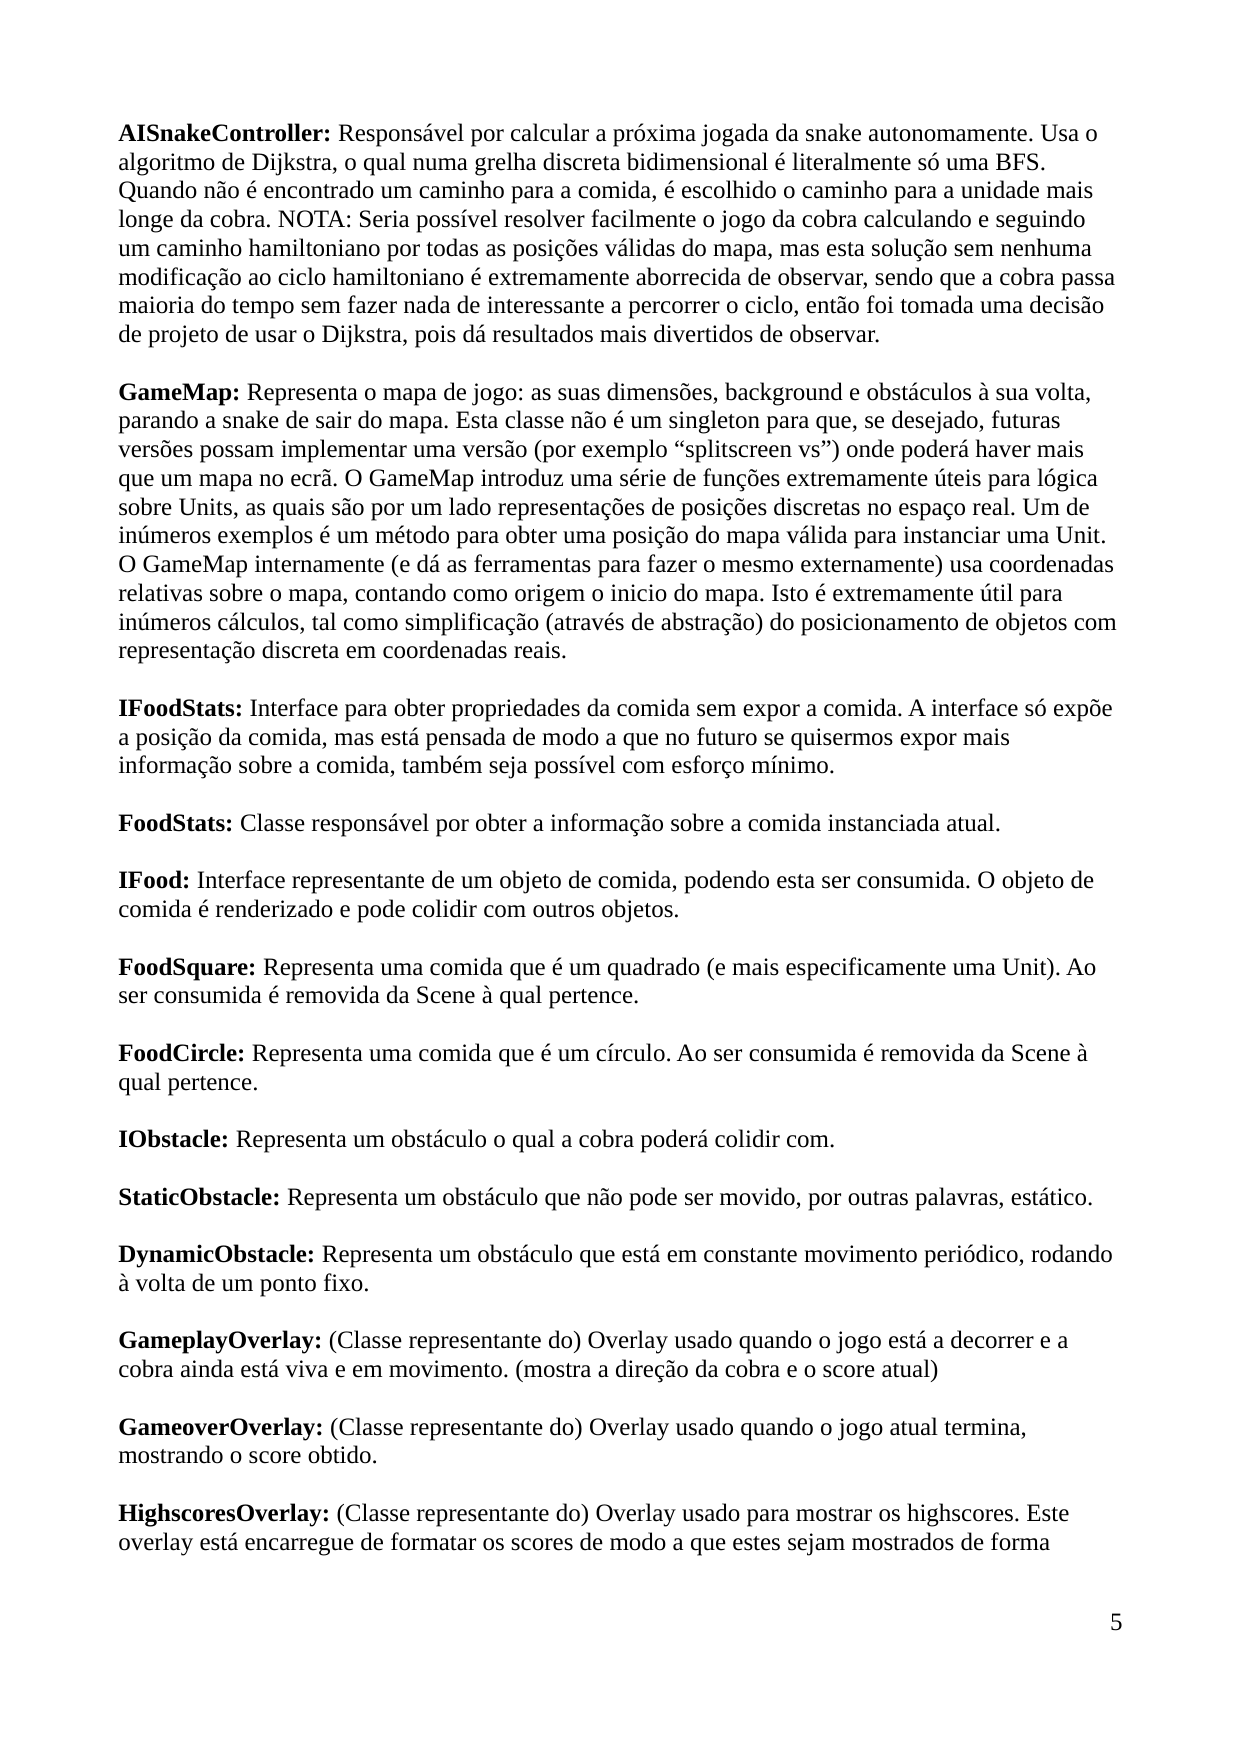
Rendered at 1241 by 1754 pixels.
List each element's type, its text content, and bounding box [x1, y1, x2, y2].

text StaticObstacle: Representa um obstáculo que não pode ser movido, por outras palavras, estático. [118, 1182, 1122, 1211]
text FoodStats: Classe responsável por obter a informação sobre a comida instanciada atual. [118, 808, 1122, 837]
text HighscoresOverlay: (Classe representante do) Overlay usado para mostrar os highscores. Este overlay está encarregue de formatar os scores de modo a que estes sejam mostrados de forma [118, 1498, 1122, 1556]
text IObstacle: Representa um obstáculo o qual a cobra poderá colidir com. [118, 1124, 1122, 1153]
text IFood: Interface representante de um objeto de comida, podendo esta ser consumida. O objeto de comida é renderizado e pode colidir com outros objetos. [118, 866, 1122, 923]
text FoodCircle: Representa uma comida que é um círculo. Ao ser consumida é removida da Scene à qual pertence. [118, 1038, 1122, 1096]
text GameplayOverlay: (Classe representante do) Overlay usado quando o jogo está a decorrer e a cobra ainda está viva e em movimento. (mostra a direção da cobra e o score atual) [118, 1326, 1122, 1383]
text DynamicObstacle: Representa um obstáculo que está em constante movimento periódico, rodando à volta de um ponto fixo. [118, 1239, 1122, 1297]
text GameMap: Representa o mapa de jogo: as suas dimensões, background e obstáculos à sua volta, parando a snake de sair do mapa. Esta classe não é um singleton para que, se desejado, futuras versões possam implementar uma versão (por exemplo “splitscreen vs”) onde poderá haver mais que um mapa no ecrã. O GameMap introduz uma série de funções extremamente úteis para lógica sobre Units, as quais são por um lado representações de posições discretas no espaço real. Um de inúmeros exemplos é um método para obter uma posição do mapa válida para instanciar uma Unit. [118, 377, 1122, 549]
text AISnakeController: Responsável por calcular a próxima jogada da snake autonomamente. Usa o algoritmo de Dijkstra, o qual numa grelha discreta bidimensional é literalmente só uma BFS. Quando não é encontrado um caminho para a comida, é escolhido o caminho para a unidade mais longe da cobra. NOTA: Seria possível resolver facilmente o jogo da cobra calculando e seguindo um caminho hamiltoniano por todas as posições válidas do mapa, mas esta solução sem nenhuma modificação ao ciclo hamiltoniano é extremamente aborrecida de observar, sendo que a cobra passa maioria do tempo sem fazer nada de interessante a percorrer o ciclo, então foi tomada uma decisão de projeto de usar o Dijkstra, pois dá resultados mais divertidos de observar. [118, 118, 1122, 348]
text IFoodStats: Interface para obter propriedades da comida sem expor a comida. A interface só expõe a posição da comida, mas está pensada de modo a que no futuro se quisermos expor mais informação sobre a comida, também seja possível com esforço mínimo. [118, 693, 1122, 779]
text GameoverOverlay: (Classe representante do) Overlay usado quando o jogo atual termina, mostrando o score obtido. [118, 1412, 1122, 1469]
text O GameMap internamente (e dá as ferramentas para fazer o mesmo externamente) usa coordenadas relativas sobre o mapa, contando como origem o inicio do mapa. Isto é extremamente útil para inúmeros cálculos, tal como simplificação (através de abstração) do posicionamento de objetos com representação discreta em coordenadas reais. [118, 549, 1122, 664]
text FoodSquare: Representa uma comida que é um quadrado (e mais especificamente uma Unit). Ao ser consumida é removida da Scene à qual pertence. [118, 952, 1122, 1009]
